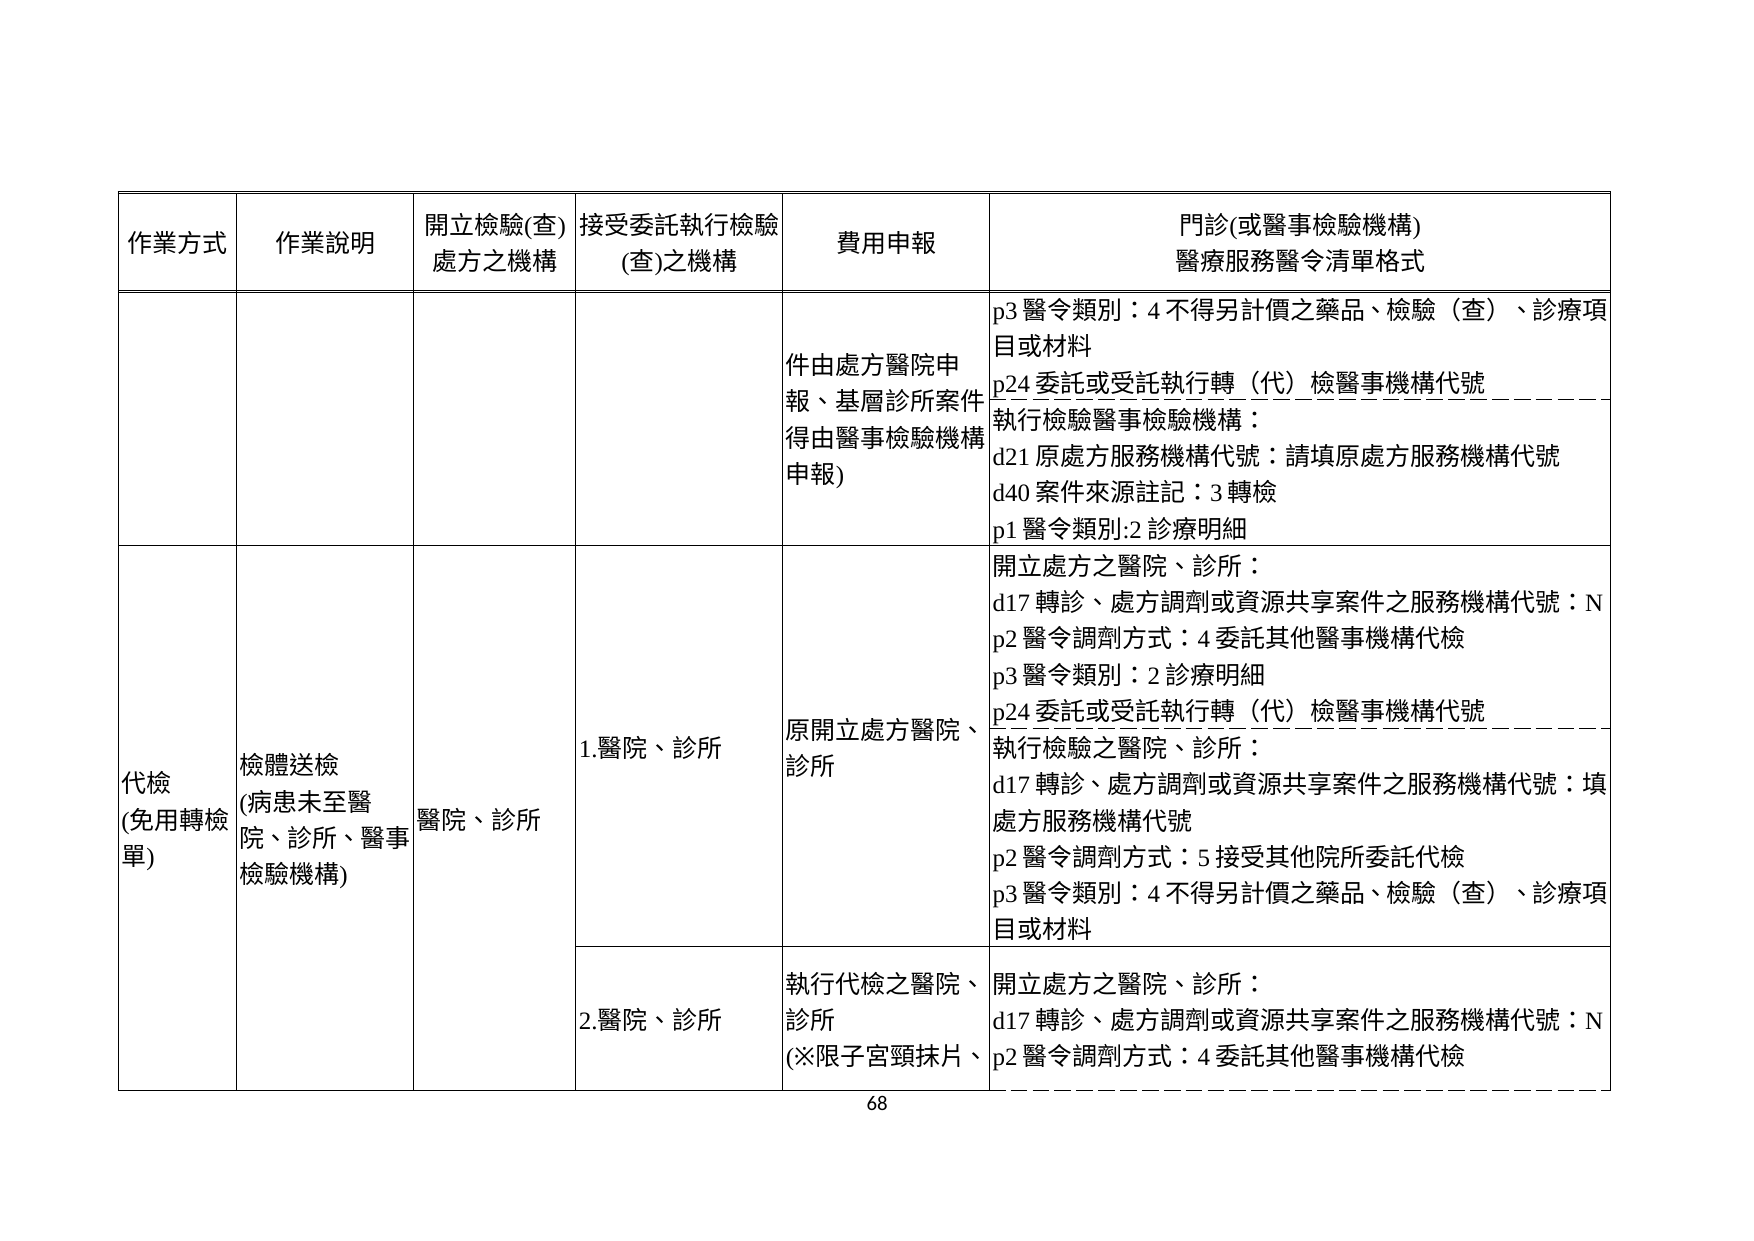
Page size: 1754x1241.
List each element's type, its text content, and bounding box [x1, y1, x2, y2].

table_header 接受委託執行檢驗(查)之機構 [576, 194, 782, 289]
table_cell 開立處方之醫院、診所： d17轉診、處方調劑或資源共享案件之服務機構代號：N p2醫令調劑方式：4委託其他醫事機構代檢 p3醫令類別：2診療明細 p24委託或受託執行轉（代）檢醫事機構代號 [990, 546, 1610, 728]
table_cell 執行代檢之醫院、診所 (※限子宮頸抹片、 [783, 947, 989, 1090]
table_header 作業說明 [237, 194, 413, 289]
table_cell 檢體送檢 (病患未至醫院、診所、醫事檢驗機構) [237, 546, 413, 1090]
table_header 門診(或醫事檢驗機構) 醫療服務醫令清單格式 [990, 194, 1610, 289]
table_cell 代檢 (免用轉檢單) [119, 546, 236, 1090]
table_header 費用申報 [783, 194, 989, 289]
table_cell 執行檢驗之醫院、診所： d17轉診、處方調劑或資源共享案件之服務機構代號：填處方服務機構代號 p2醫令調劑方式：5接受其他院所委託代檢 p3醫令類別：4不得另計價之藥品、檢驗（查）、診療項目或材料 [990, 728, 1610, 946]
table_cell [414, 293, 575, 545]
table_header 開立檢驗(查)處方之機構 [414, 194, 575, 289]
table_cell 2.醫院、診所 [576, 947, 782, 1090]
table_cell 執行檢驗醫事檢驗機構： d21原處方服務機構代號：請填原處方服務機構代號 d40案件來源註記：3轉檢 p1醫令類別:2診療明細 [990, 399, 1610, 545]
table_cell [119, 293, 236, 545]
table_cell 件由處方醫院申報、基層診所案件得由醫事檢驗機構申報) [783, 293, 989, 545]
table_cell p3醫令類別：4不得另計價之藥品、檢驗（查）、診療項目或材料 p24委託或受託執行轉（代）檢醫事機構代號 [990, 293, 1610, 399]
table_cell [237, 293, 413, 545]
table_header 作業方式 [119, 194, 236, 289]
table_cell [576, 293, 782, 545]
table_cell 開立處方之醫院、診所： d17轉診、處方調劑或資源共享案件之服務機構代號：N p2醫令調劑方式：4委託其他醫事機構代檢 [990, 947, 1610, 1090]
table_cell 原開立處方醫院、診所 [783, 546, 989, 946]
table_cell 醫院、診所 [414, 546, 575, 1090]
table_cell 1.醫院、診所 [576, 546, 782, 946]
